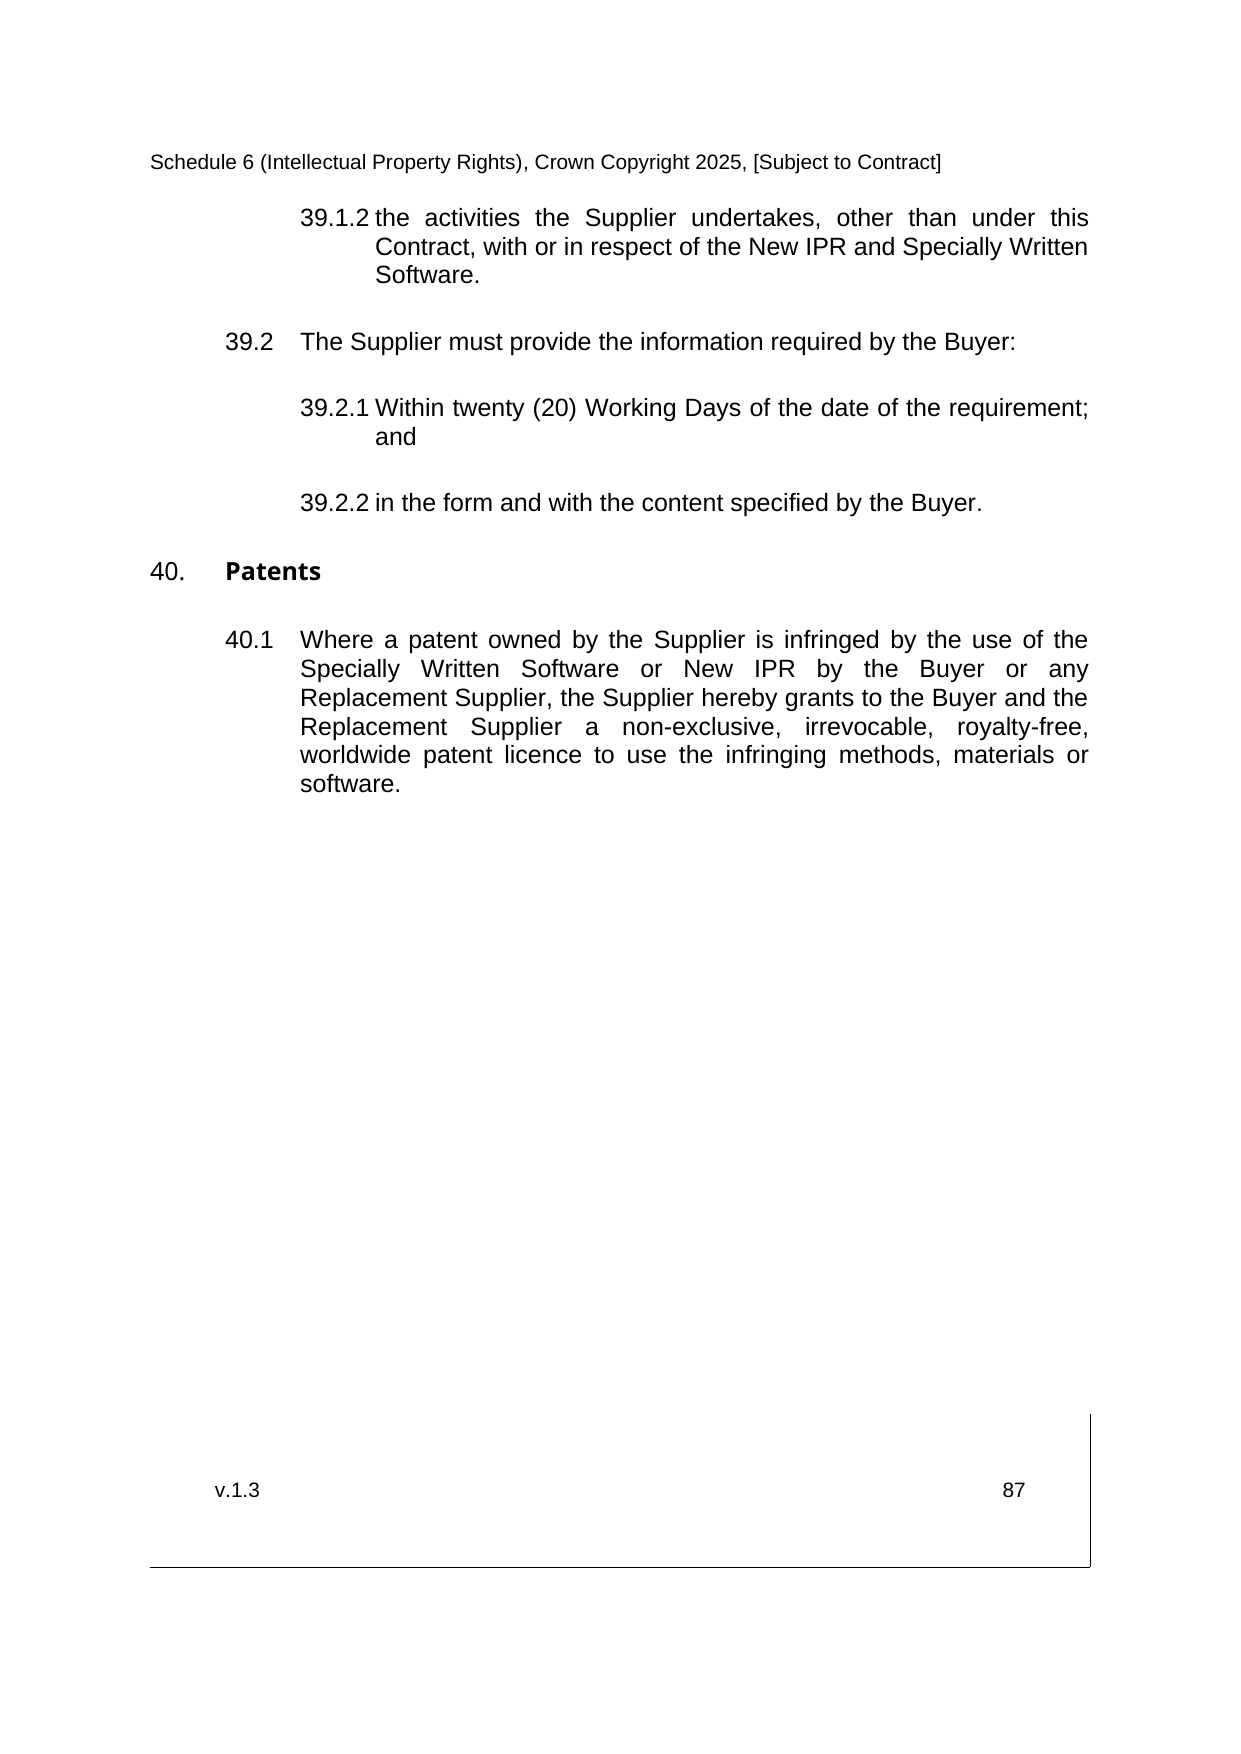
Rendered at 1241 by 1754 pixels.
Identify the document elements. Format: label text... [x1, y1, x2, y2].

subtitle Patents [150, 554, 1090, 588]
list the activities the Supplier undertakes, other than under this Contract, with or in respect of the New IPR and Specially Written Software. [300, 203, 1090, 289]
list The Supplier must provide the information required by the Buyer: [225, 326, 1090, 355]
list Where a patent owned by the Supplier is infringed by the use of the Specially Written Software or New IPR by the Buyer or any Replacement Supplier, the Supplier hereby grants to the Buyer and the Replacement Supplier a non-exclusive, irrevocable, royalty-free, worldwide patent licence to use the infringing methods, materials or software. [225, 626, 1090, 798]
list in the form and with the content specified by the Buyer. [300, 488, 1090, 516]
list Within twenty (20) Working Days of the date of the requirement; and [300, 393, 1090, 450]
